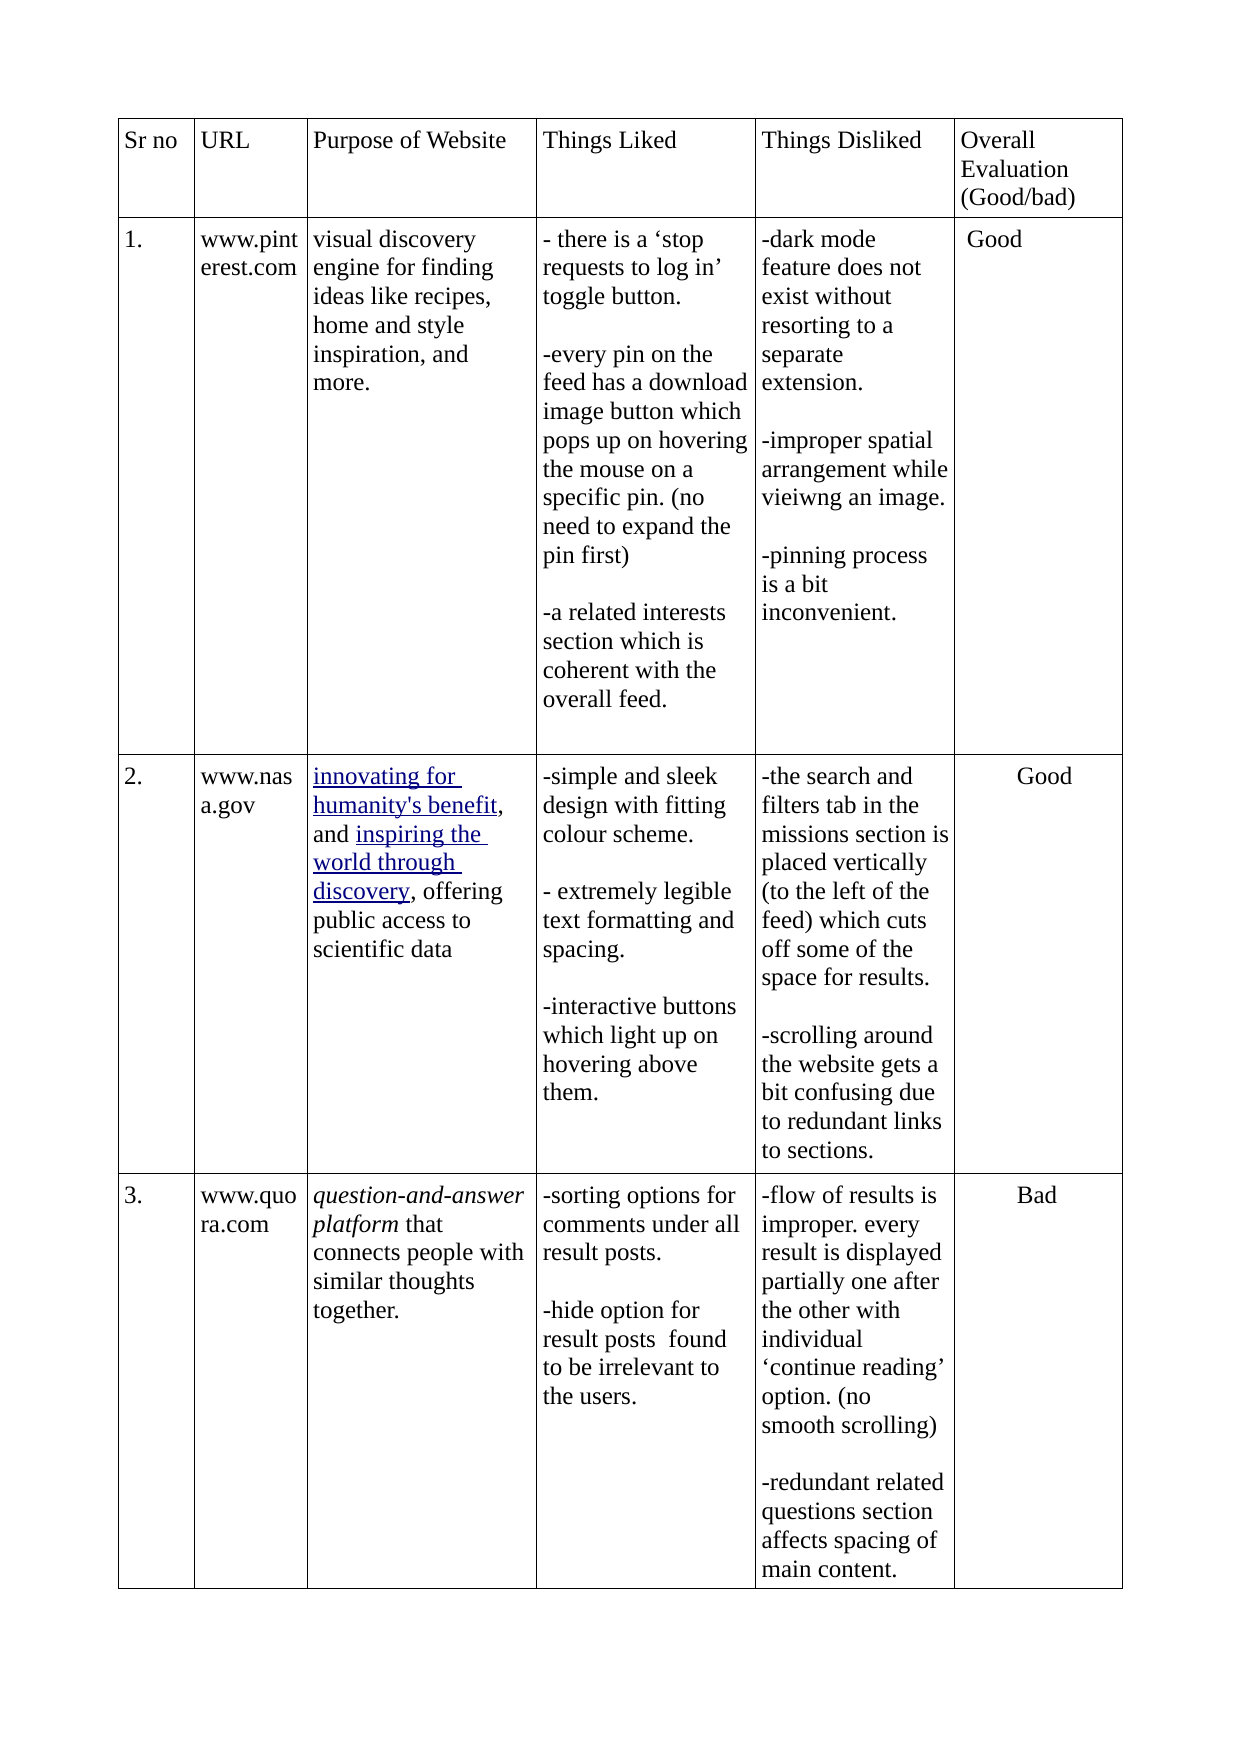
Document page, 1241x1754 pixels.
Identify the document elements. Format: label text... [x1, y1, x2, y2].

table_cell www.pinterest.com [195, 218, 307, 754]
table_cell question-and-answer platform that connects people with similar thoughts together. [308, 1174, 536, 1588]
table_header Purpose of Website [308, 119, 536, 217]
table_cell 3. [119, 1174, 194, 1588]
table_header Overall Evaluation (Good/bad) [955, 119, 1122, 217]
table_cell -the search and filters tab in the missions section is placed vertically (to the left of the feed) which cuts off some of the space for results. -scrolling around the website gets a bit confusing due to redundant links to sections. [756, 755, 954, 1173]
table_cell 2. [119, 755, 194, 1173]
table_cell www.quora.com [195, 1174, 307, 1588]
table_cell - there is a ‘stop requests to log in’ toggle button. -every pin on the feed has a download image button which pops up on hovering the mouse on a specific pin. (no need to expand the pin first) -a related interests section which is coherent with the overall feed. [537, 218, 755, 754]
table_cell visual discovery engine for finding ideas like recipes, home and style inspiration, and more. [308, 218, 536, 754]
table_cell -sorting options for comments under all result posts. -hide option for result posts found to be irrelevant to the users. [537, 1174, 755, 1588]
table_cell 1. [119, 218, 194, 754]
table_cell -dark mode feature does not exist without resorting to a separate extension. -improper spatial arrangement while vieiwng an image. -pinning process is a bit inconvenient. [756, 218, 954, 754]
table_header Sr no [119, 119, 194, 217]
table_cell -simple and sleek design with fitting colour scheme. - extremely legible text formatting and spacing. -interactive buttons which light up on hovering above them. [537, 755, 755, 1173]
table_cell www.nasa.gov [195, 755, 307, 1173]
table_cell -flow of results is improper. every result is displayed partially one after the other with individual ‘continue reading’ option. (no smooth scrolling) -redundant related questions section affects spacing of main content. [756, 1174, 954, 1588]
table_header URL [195, 119, 307, 217]
table_header Things Disliked [756, 119, 954, 217]
table_header Things Liked [537, 119, 755, 217]
table_cell Good [955, 755, 1122, 1173]
table_cell Good [955, 218, 1122, 754]
table_cell innovating for humanity's benefit, and inspiring the world through discovery, offering public access to scientific data [308, 755, 536, 1173]
table_cell Bad [955, 1174, 1122, 1588]
